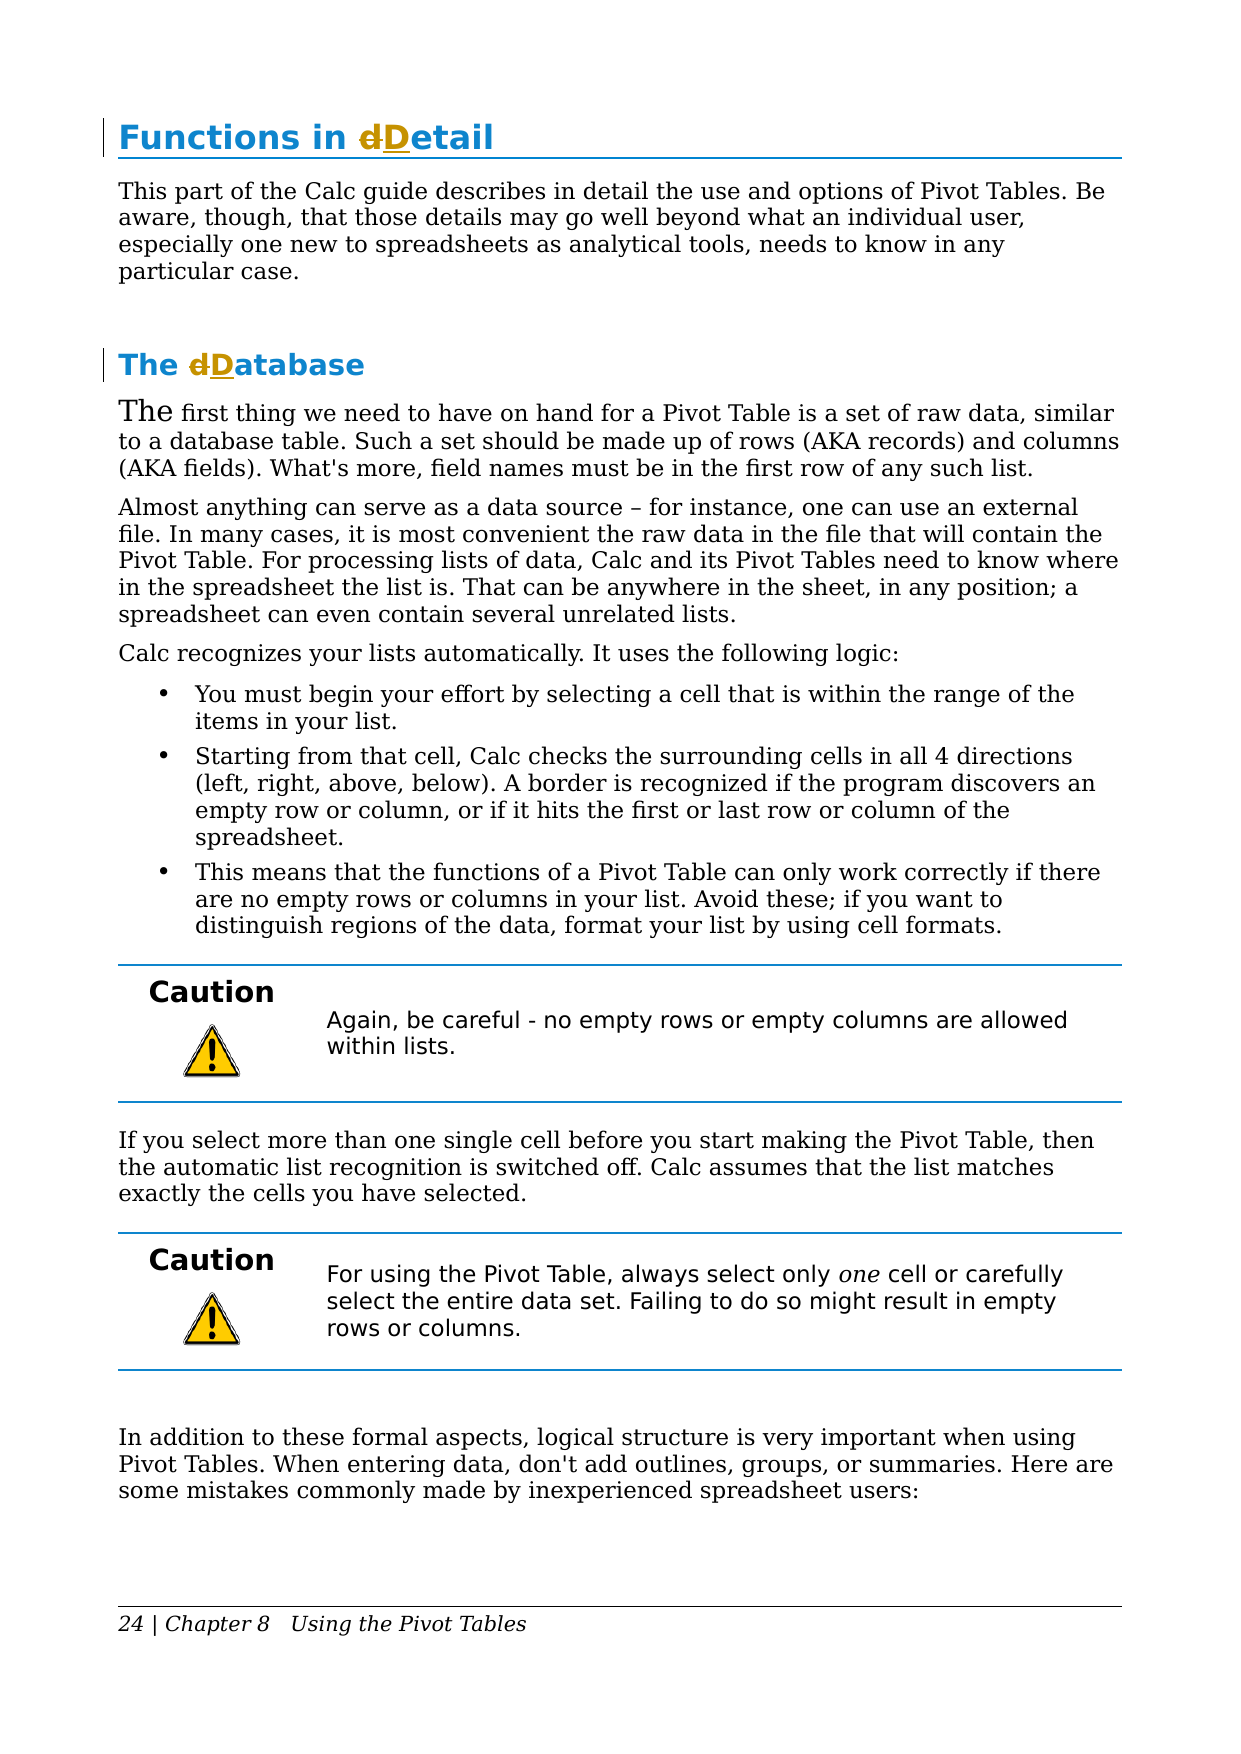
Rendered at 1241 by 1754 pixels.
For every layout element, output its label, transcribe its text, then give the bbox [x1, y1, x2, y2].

text Almost anything can serve as a data source – for instance, one can use an external file. In many cases, it is most convenient the raw data in the file that will contain the Pivot Table. For processing lists of data, Calc and its Pivot Tables need to know where in the spreadsheet the list is. That can be anywhere in the sheet, in any position; a spreadsheet can even contain several unrelated lists. [118, 494, 1122, 627]
subtitle The Database [118, 348, 1122, 382]
text The first thing we need to have on hand for a Pivot Table is a set of raw data, similar to a database table. Such a set should be made up of rows (AKA records) and columns (AKA fields). What's more, field names must be in the first row of any such list. [118, 394, 1122, 482]
table_header Caution [118, 1234, 305, 1369]
picture [179, 1020, 244, 1081]
picture [179, 1288, 244, 1349]
list This means that the functions of a Pivot Table can only work correctly if there are no empty rows or columns in your list. Avoid these; if you want to distinguish regions of the data, format your list by using cell formats. [156, 857, 1122, 939]
table_header For using the Pivot Table, always select only one cell or carefully select the entire data set. Failing to do so might result in empty rows or columns. [305, 1234, 1122, 1369]
list Starting from that cell, Calc checks the surrounding cells in all 4 directions (left, right, above, below). A border is recognized if the program discovers an empty row or column, or if it hits the first or last row or column of the spreadsheet. [156, 741, 1122, 850]
subtitle Functions in Detail [118, 118, 1122, 157]
table_header Again, be careful - no empty rows or empty columns are allowed within lists. [305, 966, 1122, 1101]
text Calc recognizes your lists automatically. It uses the following logic: [118, 640, 1122, 667]
text This part of the Calc guide describes in detail the use and options of Pivot Tables. Be aware, though, that those details may go well beyond what an individual user, especially one new to spreadsheets as analytical tools, needs to know in any particular case. [118, 178, 1122, 284]
text In addition to these formal aspects, logical structure is very important when using Pivot Tables. When entering data, don't add outlines, groups, or summaries. Here are some mistakes commonly made by inexperienced spreadsheet users: [118, 1424, 1122, 1504]
list You must begin your effort by selecting a cell that is within the range of the items in your list. [156, 679, 1122, 735]
text If you select more than one single cell before you start making the Pivot Table, then the automatic list recognition is switched off. Calc assumes that the list matches exactly the cells you have selected. [118, 1127, 1122, 1207]
table_header Caution [118, 966, 305, 1101]
